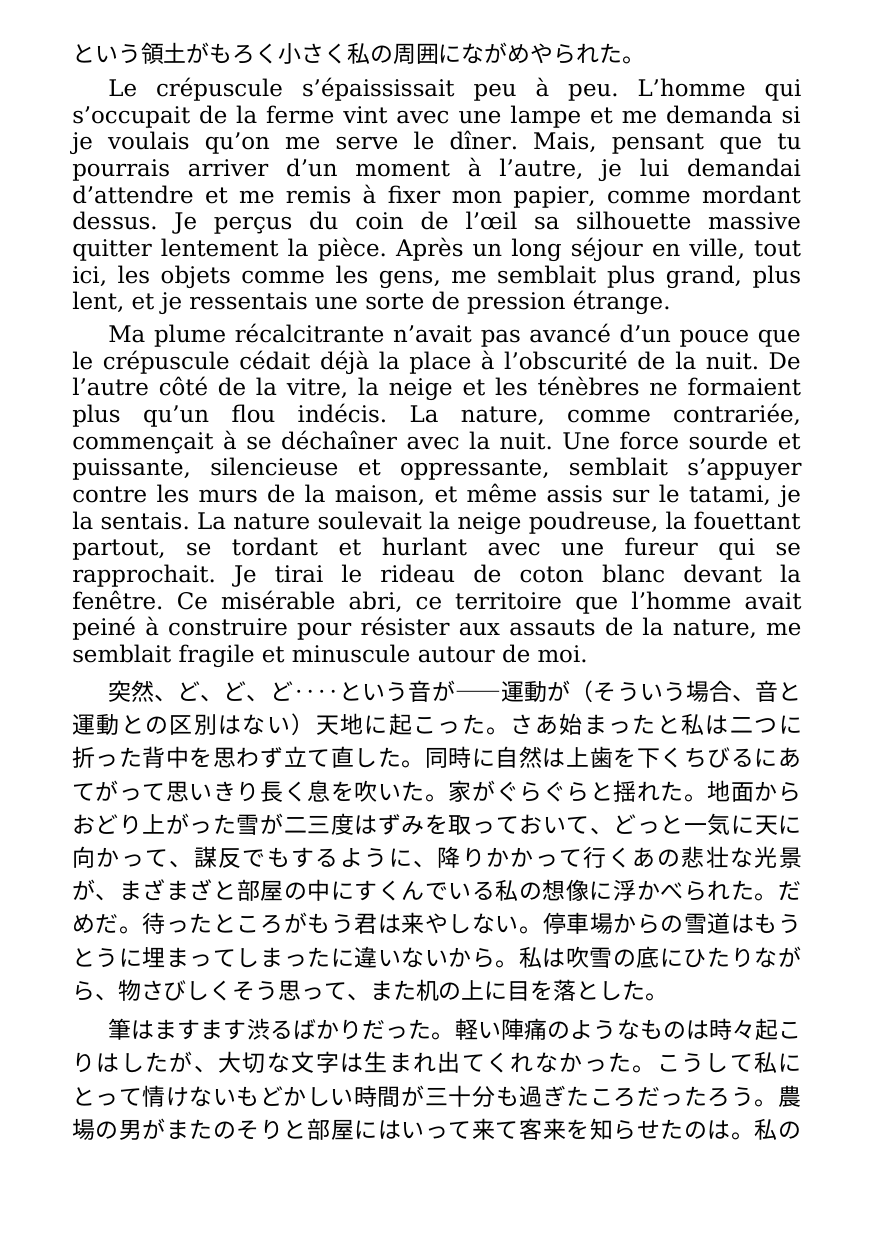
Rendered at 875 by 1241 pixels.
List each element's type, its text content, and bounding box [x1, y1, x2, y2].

text 突然、ど、ど、ど‥‥という音が――運動が（そういう場合、音と運動との区別はない）天地に起こった。さあ始まったと私は二つに折った背中を思わず立て直した。同時に自然は上歯を下くちびるにあてがって思いきり長く息を吹いた。家がぐらぐらと揺れた。地面からおどり上がった雪が二三度はずみを取っておいて、どっと一気に天に向かって、謀反でもするように、降りかかって行くあの悲壮な光景が、まざまざと部屋の中にすくんでいる私の想像に浮かべられた。だめだ。待ったところがもう君は来やしない。停車場からの雪道はもうとうに埋まってしまったに違いないから。私は吹雪の底にひたりながら、物さびしくそう思って、また机の上に目を落とした。 [72, 674, 802, 1006]
text Le crépuscule s’épaississait peu à peu. L’homme qui s’occupait de la ferme vint avec une lampe et me demanda si je voulais qu’on me serve le dîner. Mais, pensant que tu pourrais arriver d’un moment à l’autre, je lui demandai d’attendre et me remis à fixer mon papier, comme mordant dessus. Je perçus du coin de l’œil sa silhouette massive quitter lentement la pièce. Après un long séjour en ville, tout ici, les objets comme les gens, me semblait plus grand, plus lent, et je ressentais une sorte de pression étrange. [72, 75, 802, 315]
text という領土がもろく小さく私の周囲にながめやられた。 [72, 36, 802, 69]
text 筆はますます渋るばかりだった。軽い陣痛のようなものは時々起こりはしたが、大切な文字は生まれ出てくれなかった。こうして私にとって情けないもどかしい時間が三十分も過ぎたころだったろう。農場の男がまたのそりと部屋にはいって来て客来を知らせたのは。私の [72, 1012, 802, 1145]
text Ma plume récalcitrante n’avait pas avancé d’un pouce que le crépuscule cédait déjà la place à l’obscurité de la nuit. De l’autre côté de la vitre, la neige et les ténèbres ne formaient plus qu’un flou indécis. La nature, comme contrariée, commençait à se déchaîner avec la nuit. Une force sourde et puissante, silencieuse et oppressante, semblait s’appuyer contre les murs de la maison, et même assis sur le tatami, je la sentais. La nature soulevait la neige poudreuse, la fouettant partout, se tordant et hurlant avec une fureur qui se rapprochait. Je tirai le rideau de coton blanc devant la fenêtre. Ce misérable abri, ce territoire que l’homme avait peiné à construire pour résister aux assauts de la nature, me semblait fragile et minuscule autour de moi. [72, 321, 802, 668]
